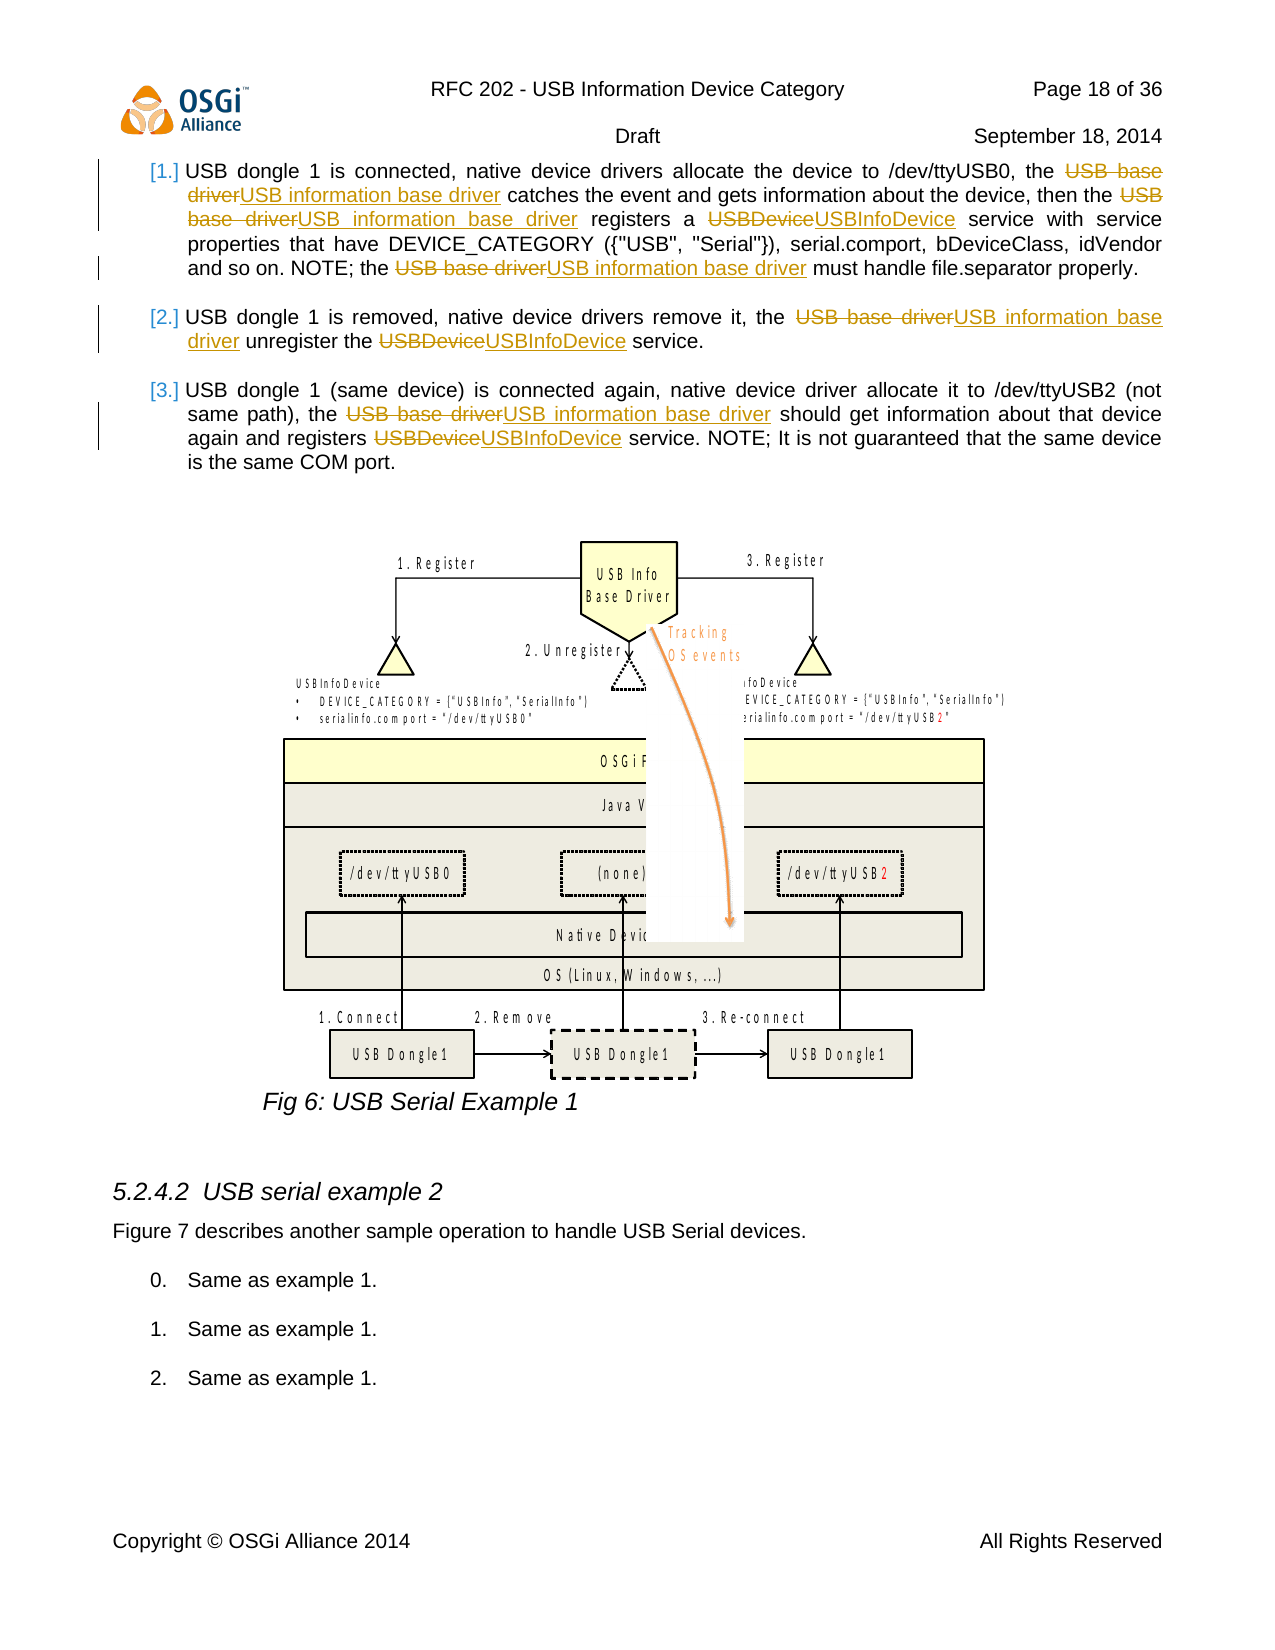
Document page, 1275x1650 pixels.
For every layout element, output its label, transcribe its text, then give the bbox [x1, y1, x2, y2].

text Fig 6: USB Serial Example 1 [262, 1087, 1013, 1116]
list Same as example 1. [150, 1366, 1162, 1389]
subtitle USB serial example 2 [112, 1177, 1162, 1206]
list Same as example 1. [150, 1268, 1162, 1292]
text Figure 7 describes another sample operation to handle USB Serial devices. [112, 1219, 1162, 1243]
picture [113, 78, 257, 142]
list USB dongle 1 is removed, native device drivers remove it, the USB information base driver unregister the USBInfoDevice service. [150, 305, 1162, 353]
list Same as example 1. [150, 1317, 1162, 1341]
list USB dongle 1 (same device) is connected again, native device driver allocate it to /dev/ttyUSB2 (not same path), the USB information base driver should get information about that device again and registers USBInfoDevice service. NOTE; It is not guaranteed that the same device is the same COM port. [150, 378, 1162, 474]
list USB dongle 1 is connected, native device drivers allocate the device to /dev/ttyUSB0, the USB information base driver catches the event and gets information about the device, then the USB information base driver registers a USBInfoDevice service with service properties that have DEVICE_CATEGORY ({"USB", "Serial"}), serial.comport, bDeviceClass, idVendor and so on. NOTE; the USB information base driver must handle file.separator properly. [150, 159, 1162, 280]
